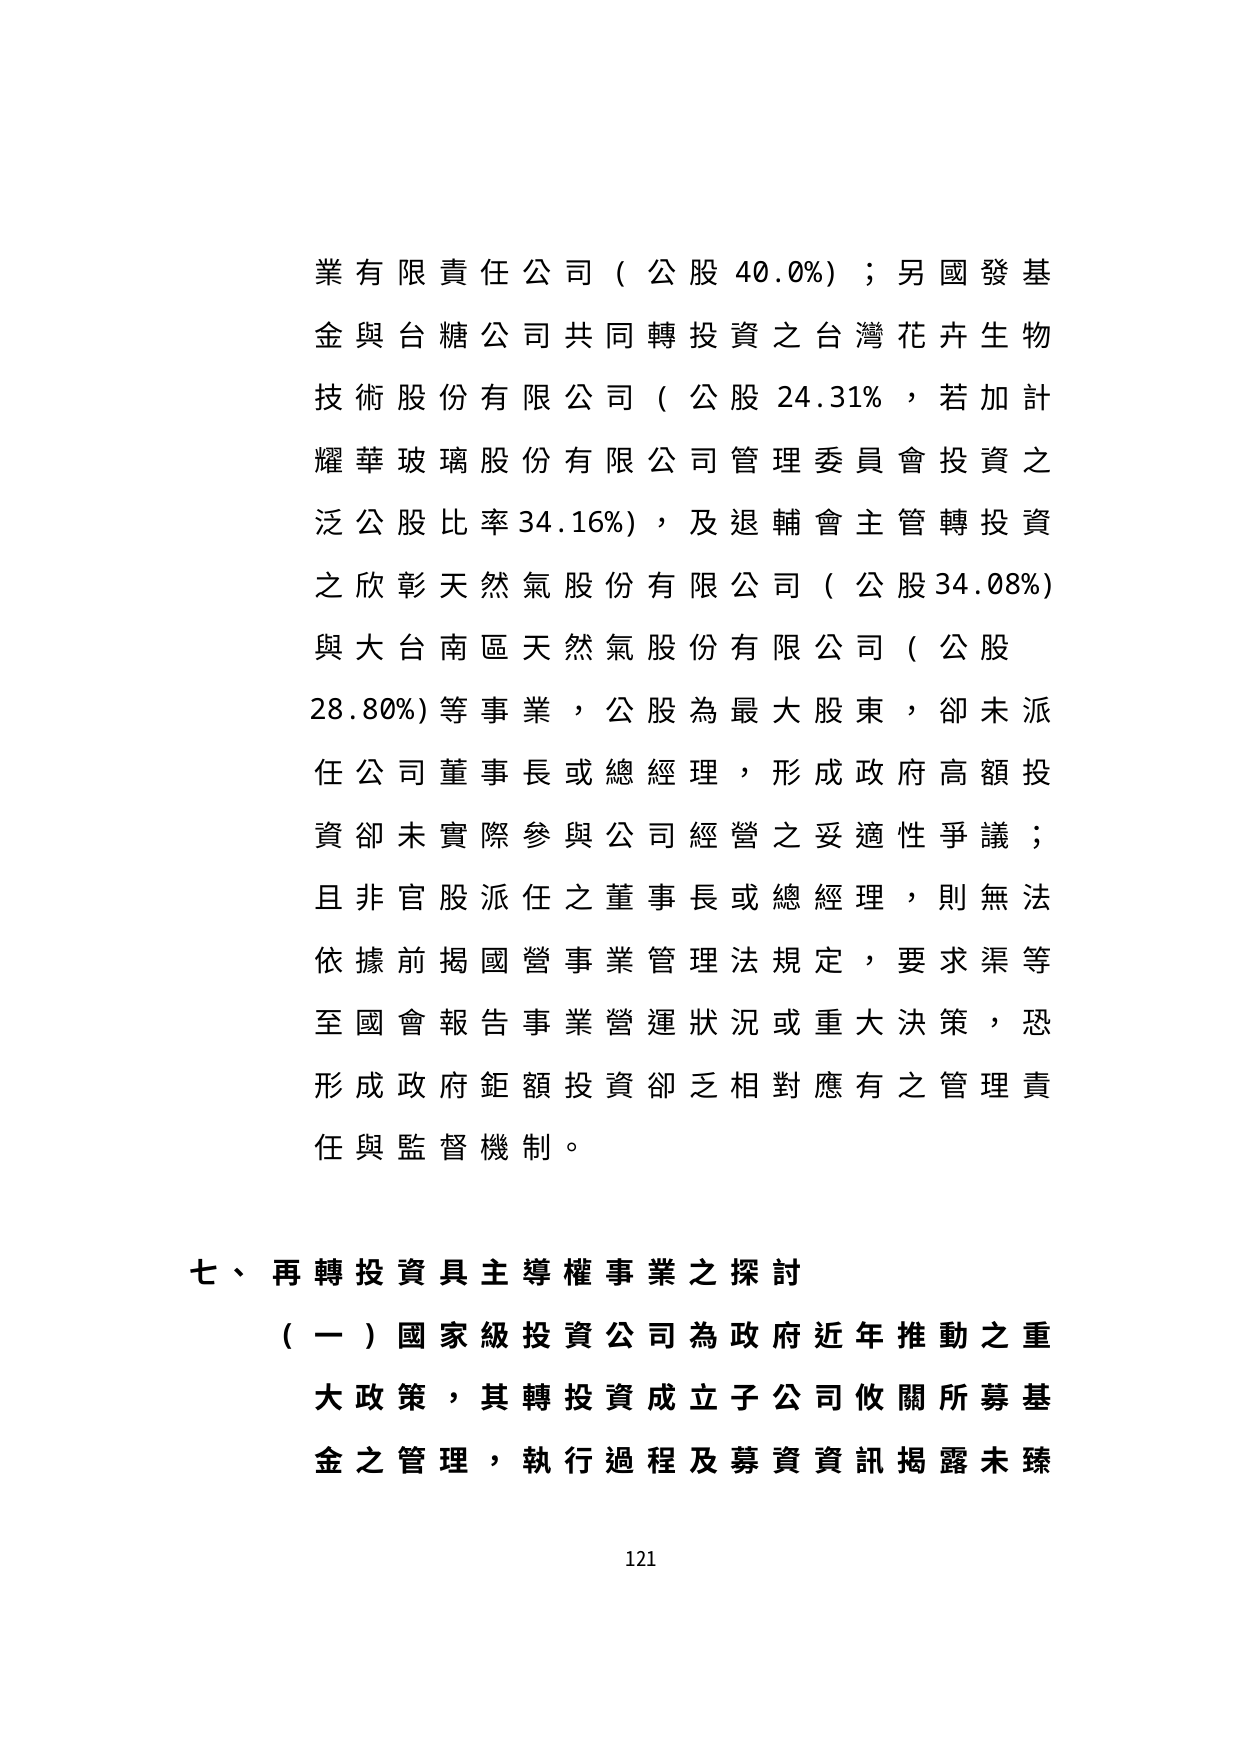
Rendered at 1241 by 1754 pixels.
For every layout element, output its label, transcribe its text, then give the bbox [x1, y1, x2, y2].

text 業有限責任公司(公股40.0%)；另國發基金與台糖公司共同轉投資之台灣花卉生物技術股份有限公司(公股24.31%，若加計耀華玻璃股份有限公司管理委員會投資之泛公股比率34.16%)，及退輔會主管轉投資之欣彰天然氣股份有限公司(公股34.08%)與大台南區天然氣股份有限公司(公股28.80%)等事業，公股為最大股東，卻未派任公司董事長或總經理，形成政府高額投資卻未實際參與公司經營之妥適性爭議；且非官股派任之董事長或總經理，則無法依據前揭國營事業管理法規定，要求渠等至國會報告事業營運狀況或重大決策，恐形成政府鉅額投資卻乏相對應有之管理責任與監督機制。 [271, 229, 1058, 1167]
text 七、再轉投資具主導權事業之探討 [183, 1229, 1058, 1292]
text (一)國家級投資公司為政府近年推動之重大政策，其轉投資成立子公司攸關所募基金之管理，執行過程及募資資訊揭露未臻 [242, 1292, 1058, 1479]
